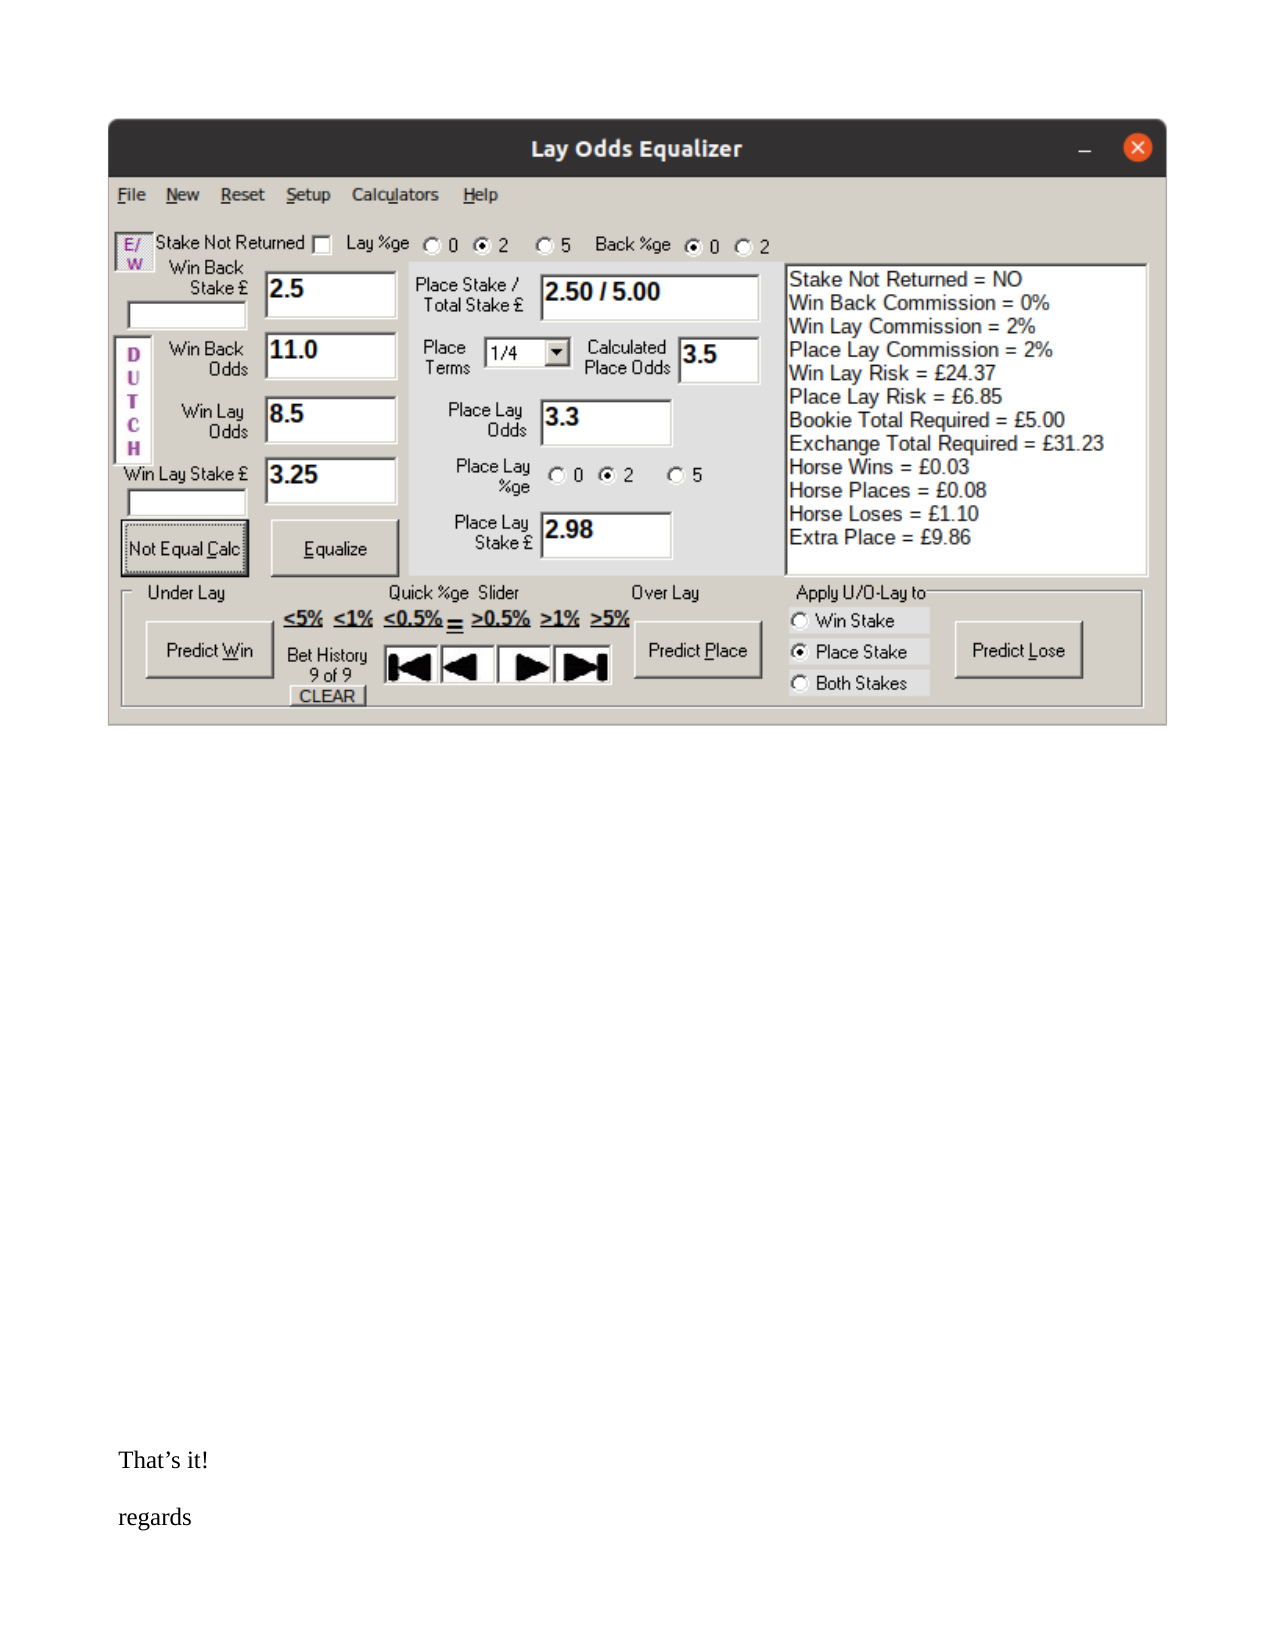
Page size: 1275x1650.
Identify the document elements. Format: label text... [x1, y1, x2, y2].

picture [107, 118, 1168, 726]
text regards [118, 1502, 1157, 1531]
text That’s it! [118, 1445, 1157, 1473]
